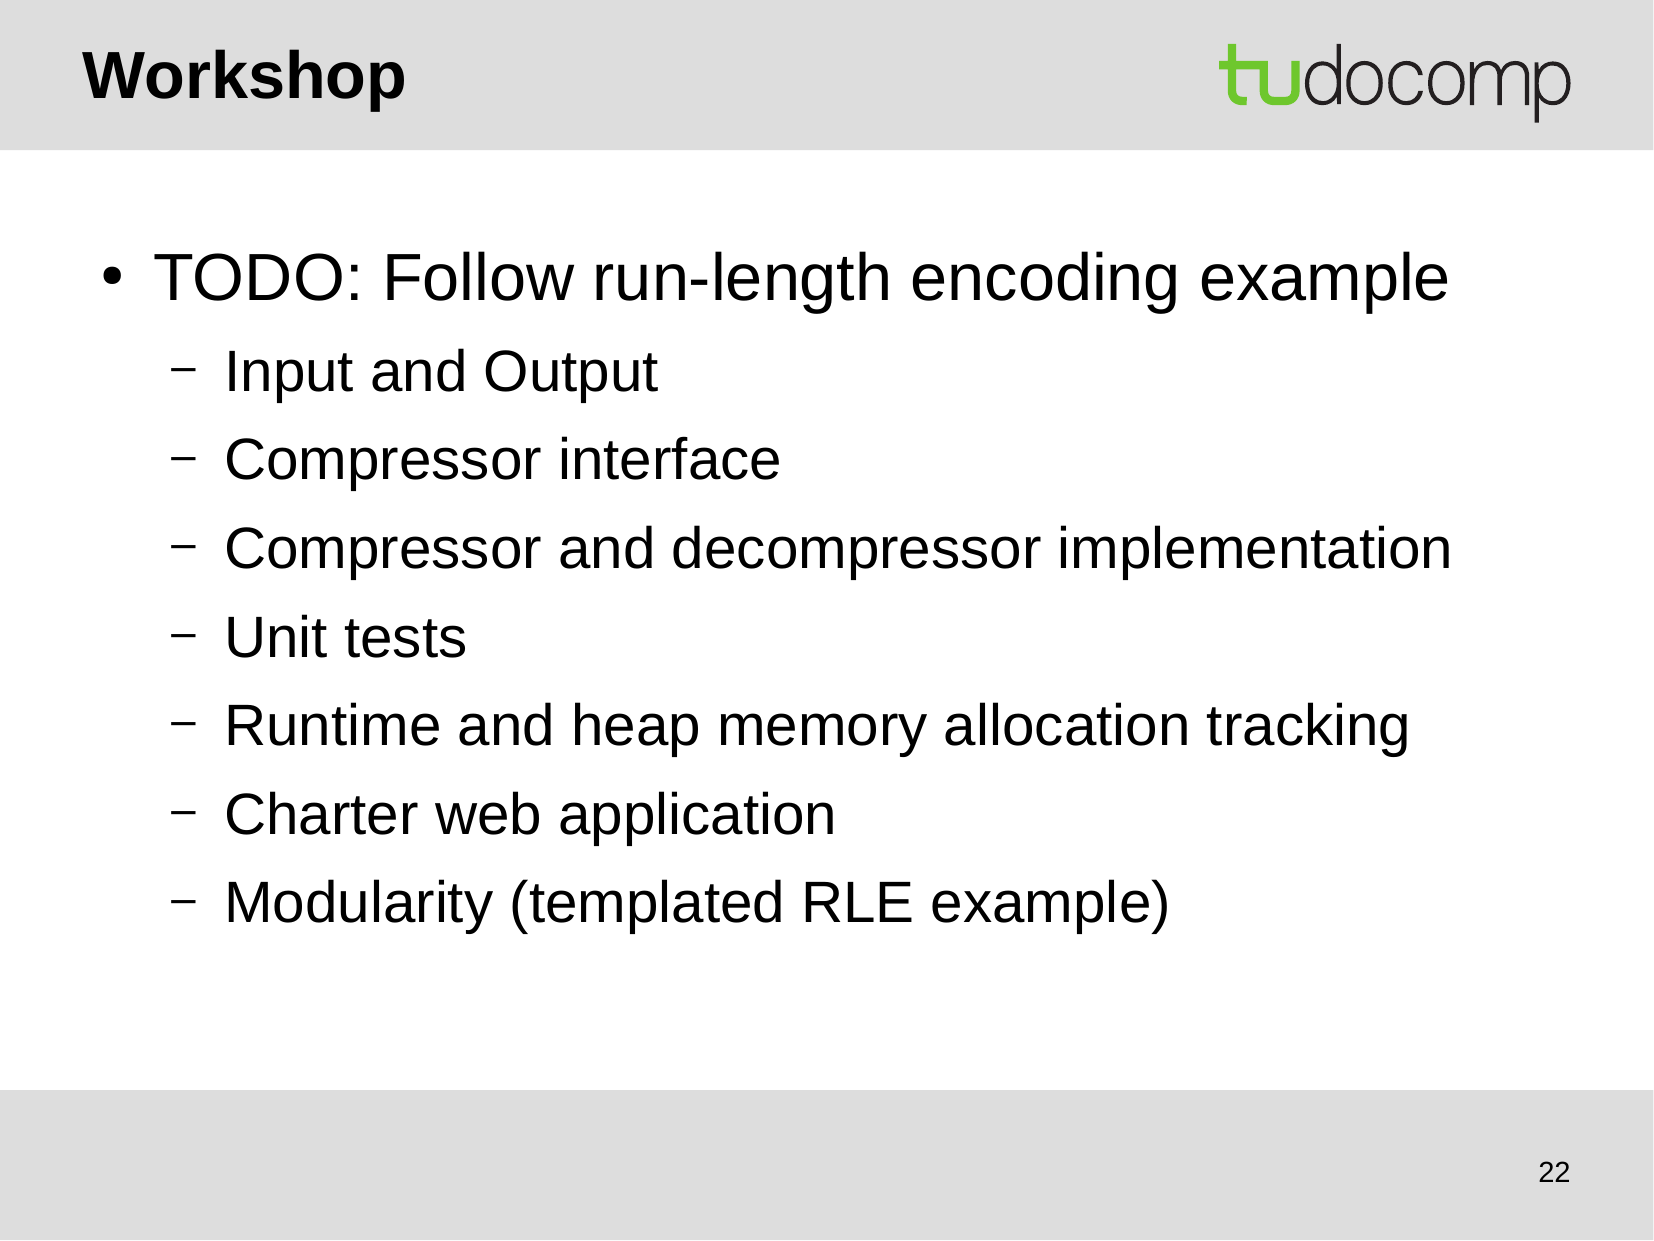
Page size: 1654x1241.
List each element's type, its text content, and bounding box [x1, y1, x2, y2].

list TODO: Follow run-length encoding example Input and Output Compressor interface Compressor and decompressor implementation Unit tests Runtime and heap memory allocation tracking Charter web application Modularity (templated RLE example) [82, 240, 1571, 976]
title Workshop [82, 31, 1571, 121]
